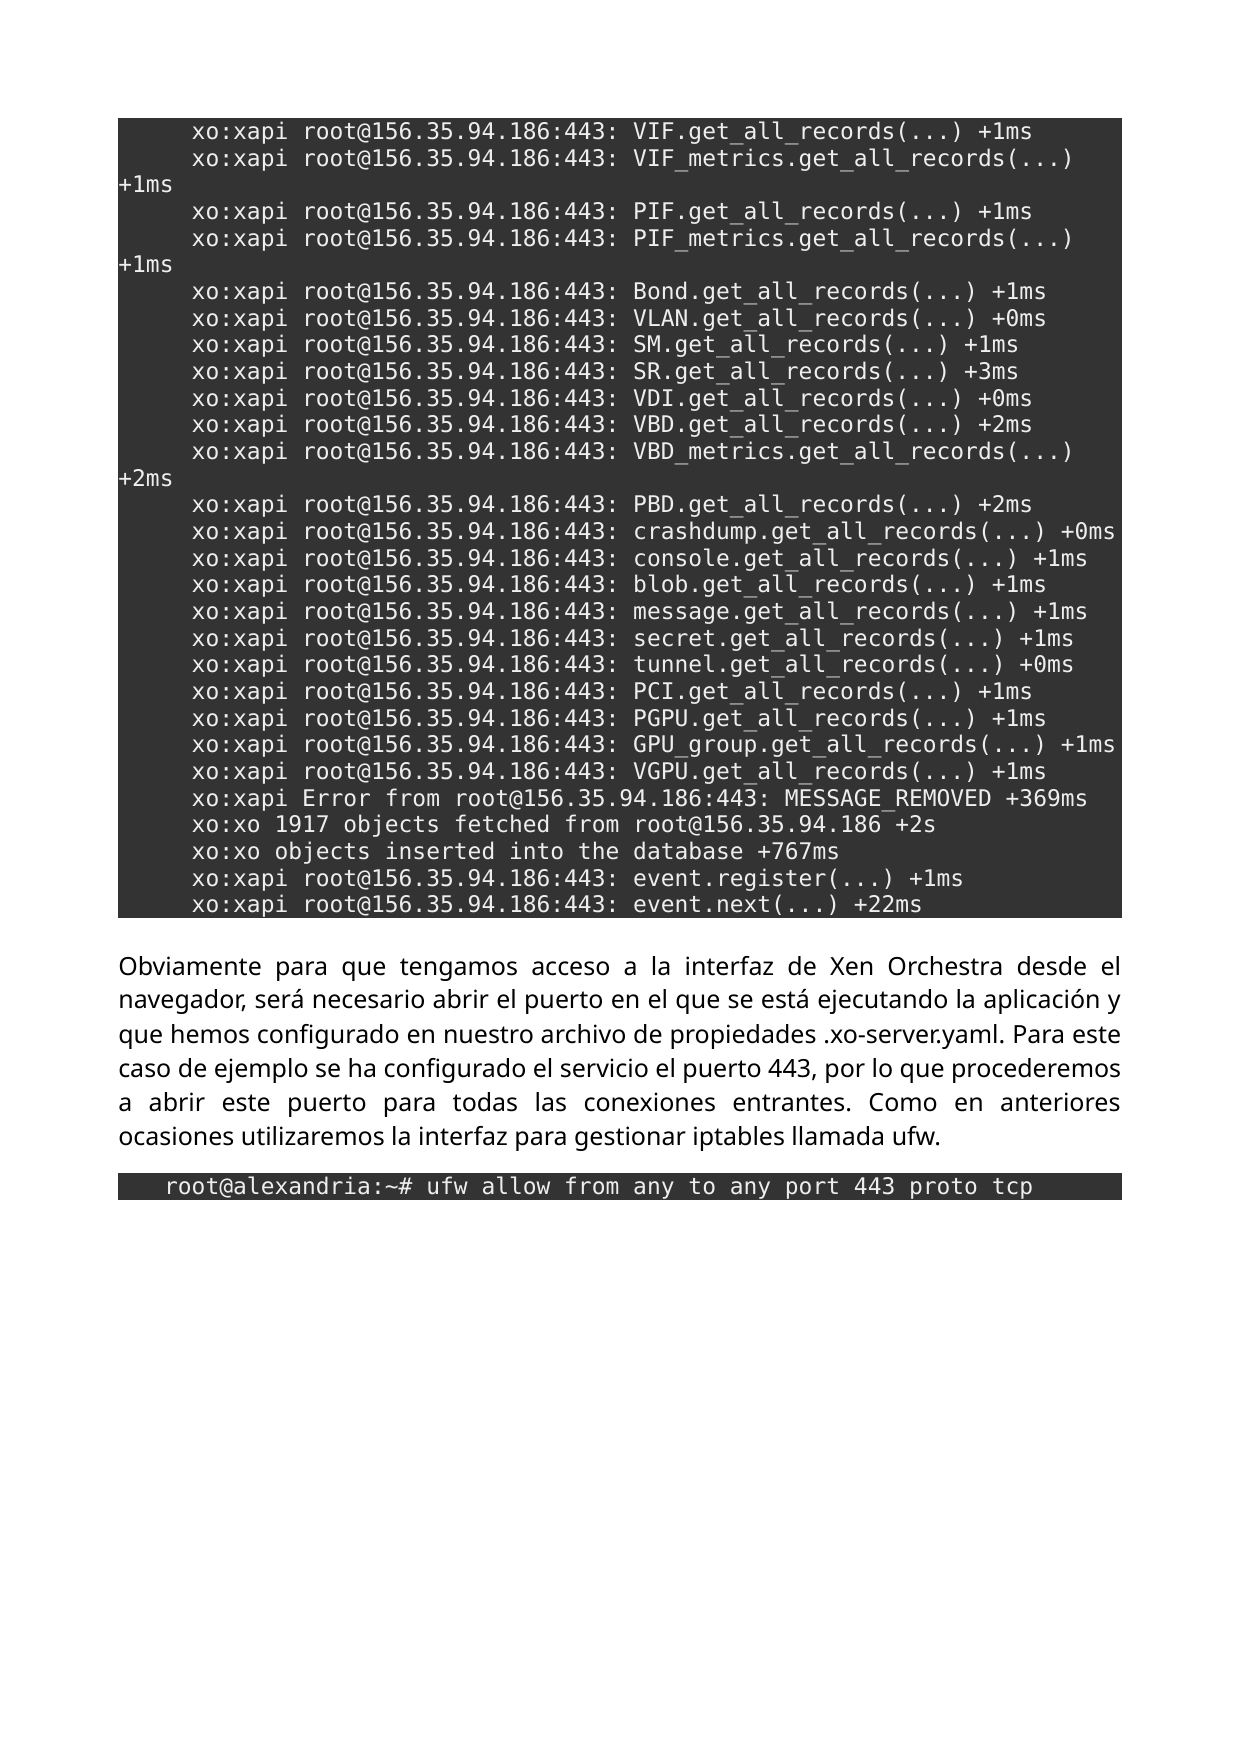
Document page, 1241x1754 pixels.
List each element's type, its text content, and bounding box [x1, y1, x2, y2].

text xo:xapi root@156.35.94.186:443: VGPU.get_all_records(...) +1ms [118, 758, 1122, 785]
text xo:xapi root@156.35.94.186:443: event.next(...) +22ms [118, 891, 1122, 918]
text xo:xapi root@156.35.94.186:443: PCI.get_all_records(...) +1ms [118, 678, 1122, 705]
text xo:xapi root@156.35.94.186:443: VLAN.get_all_records(...) +0ms [118, 305, 1122, 331]
text xo:xapi root@156.35.94.186:443: SM.get_all_records(...) +1ms [118, 331, 1122, 358]
text root@alexandria:~# ufw allow from any to any port 443 proto tcp [118, 1173, 1122, 1200]
text xo:xapi root@156.35.94.186:443: VBD_metrics.get_all_records(...) +2ms [118, 438, 1122, 491]
text xo:xapi root@156.35.94.186:443: console.get_all_records(...) +1ms [118, 545, 1122, 571]
text xo:xapi root@156.35.94.186:443: VIF.get_all_records(...) +1ms [118, 118, 1122, 145]
text xo:xapi root@156.35.94.186:443: event.register(...) +1ms [118, 865, 1122, 891]
text xo:xapi root@156.35.94.186:443: PGPU.get_all_records(...) +1ms [118, 705, 1122, 731]
text xo:xapi root@156.35.94.186:443: GPU_group.get_all_records(...) +1ms [118, 731, 1122, 758]
text xo:xo objects inserted into the database +767ms [118, 838, 1122, 865]
text xo:xapi root@156.35.94.186:443: message.get_all_records(...) +1ms [118, 598, 1122, 625]
text xo:xapi Error from root@156.35.94.186:443: MESSAGE_REMOVED +369ms [118, 785, 1122, 811]
text xo:xapi root@156.35.94.186:443: SR.get_all_records(...) +3ms [118, 358, 1122, 385]
text xo:xapi root@156.35.94.186:443: PIF_metrics.get_all_records(...) +1ms [118, 225, 1122, 278]
text xo:xapi root@156.35.94.186:443: crashdump.get_all_records(...) +0ms [118, 518, 1122, 545]
text xo:xapi root@156.35.94.186:443: secret.get_all_records(...) +1ms [118, 625, 1122, 651]
text xo:xapi root@156.35.94.186:443: VBD.get_all_records(...) +2ms [118, 411, 1122, 438]
text xo:xapi root@156.35.94.186:443: blob.get_all_records(...) +1ms [118, 571, 1122, 598]
text xo:xapi root@156.35.94.186:443: VIF_metrics.get_all_records(...) +1ms [118, 145, 1122, 198]
text xo:xapi root@156.35.94.186:443: tunnel.get_all_records(...) +0ms [118, 651, 1122, 678]
text xo:xo 1917 objects fetched from root@156.35.94.186 +2s [118, 811, 1122, 838]
text Obviamente para que tengamos acceso a la interfaz de Xen Orchestra desde el navegador, será necesario abrir el puerto en el que se está ejecutando la aplicación y que hemos configurado en nuestro archivo de propiedades .xo-server.yaml. Para este caso de ejemplo se ha configurado el servicio el puerto 443, por lo que procederemos a abrir este puerto para todas las conexiones entrantes. Como en anteriores ocasiones utilizaremos la interfaz para gestionar iptables llamada ufw. [118, 948, 1122, 1152]
text xo:xapi root@156.35.94.186:443: PIF.get_all_records(...) +1ms [118, 198, 1122, 225]
text xo:xapi root@156.35.94.186:443: VDI.get_all_records(...) +0ms [118, 385, 1122, 411]
text xo:xapi root@156.35.94.186:443: Bond.get_all_records(...) +1ms [118, 278, 1122, 305]
text xo:xapi root@156.35.94.186:443: PBD.get_all_records(...) +2ms [118, 491, 1122, 518]
